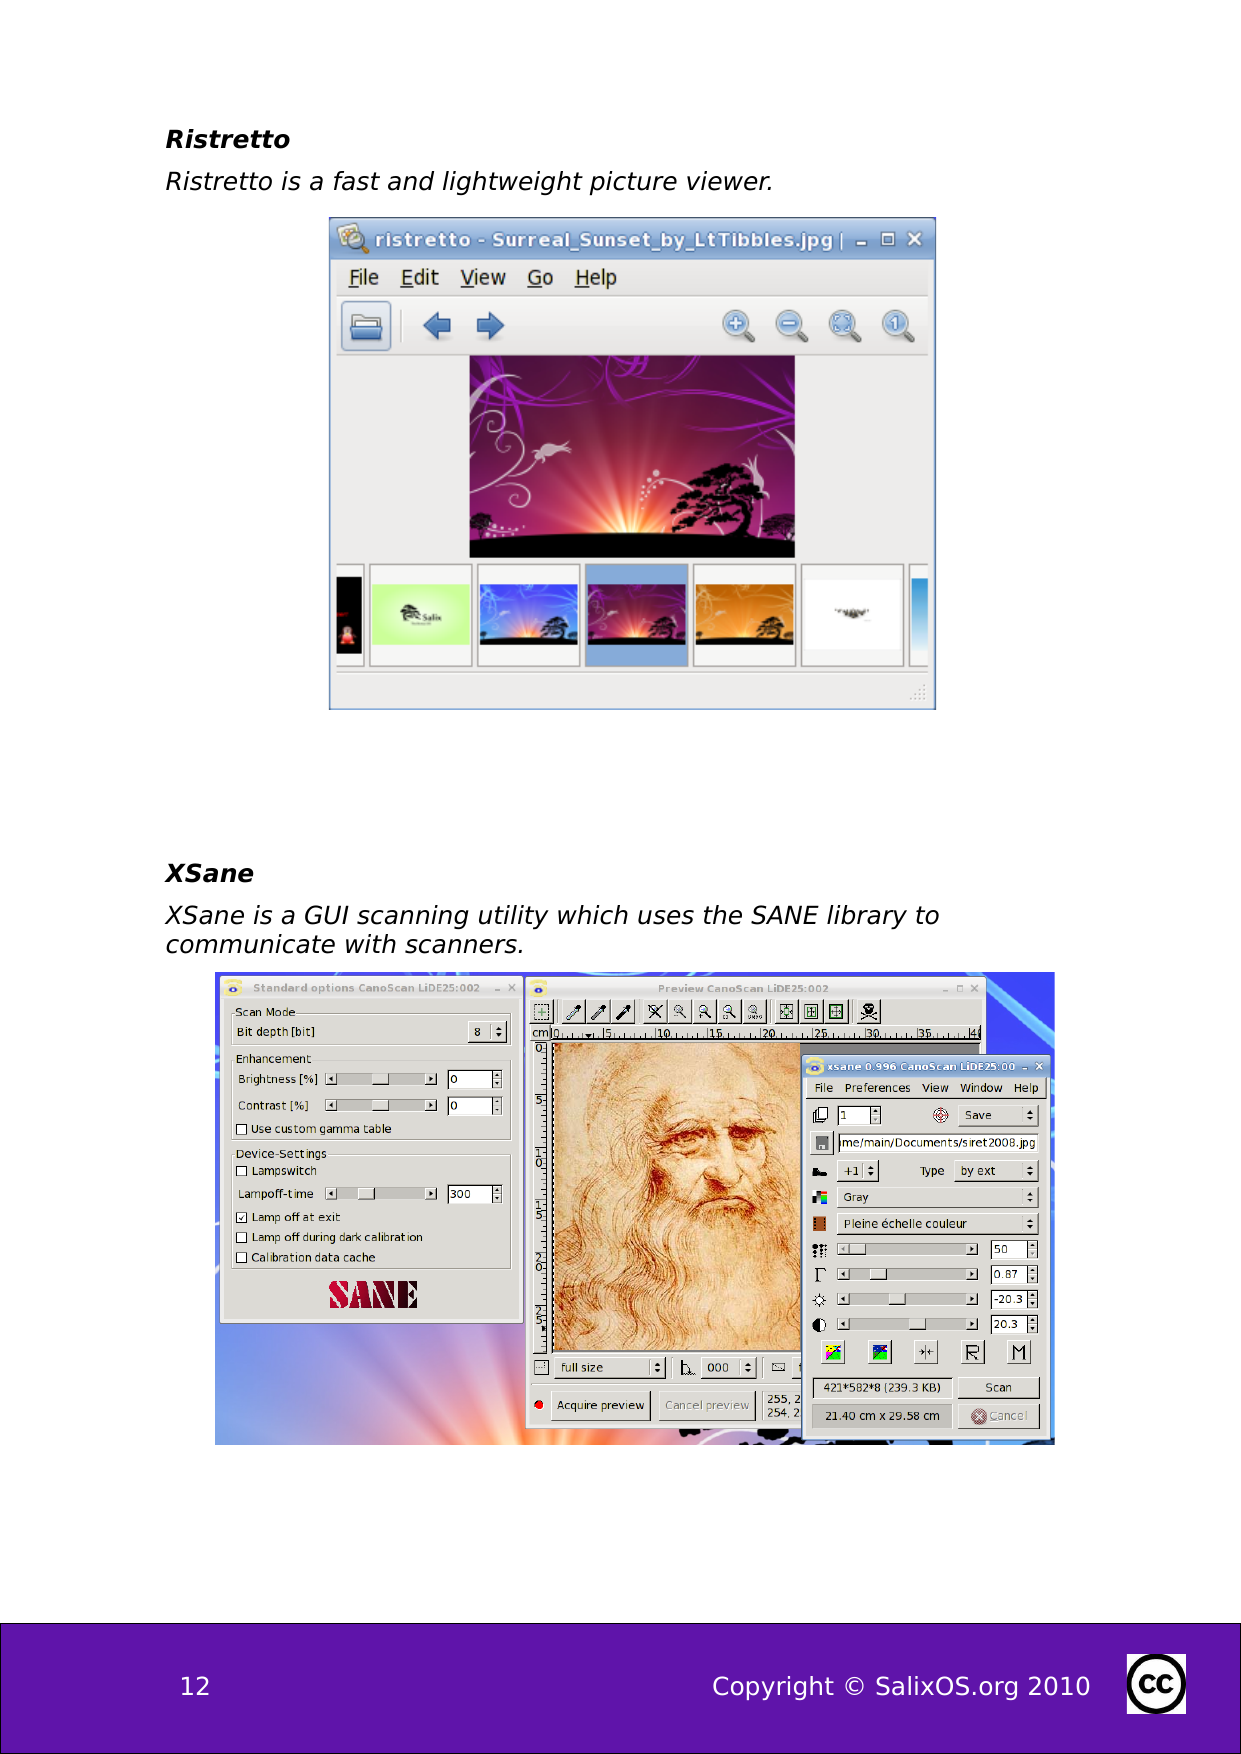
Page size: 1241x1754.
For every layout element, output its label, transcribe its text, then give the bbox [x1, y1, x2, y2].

text Ristretto is a fast and lightweight picture viewer. [165, 167, 1104, 197]
picture [215, 972, 1055, 1445]
text XSane is a GUI scanning utility which uses the SANE library to communicate with scanners. [165, 901, 1104, 959]
picture [1126, 1654, 1186, 1714]
subtitle XSane [165, 859, 1104, 889]
picture [328, 217, 937, 710]
subtitle Ristretto [165, 126, 1104, 155]
